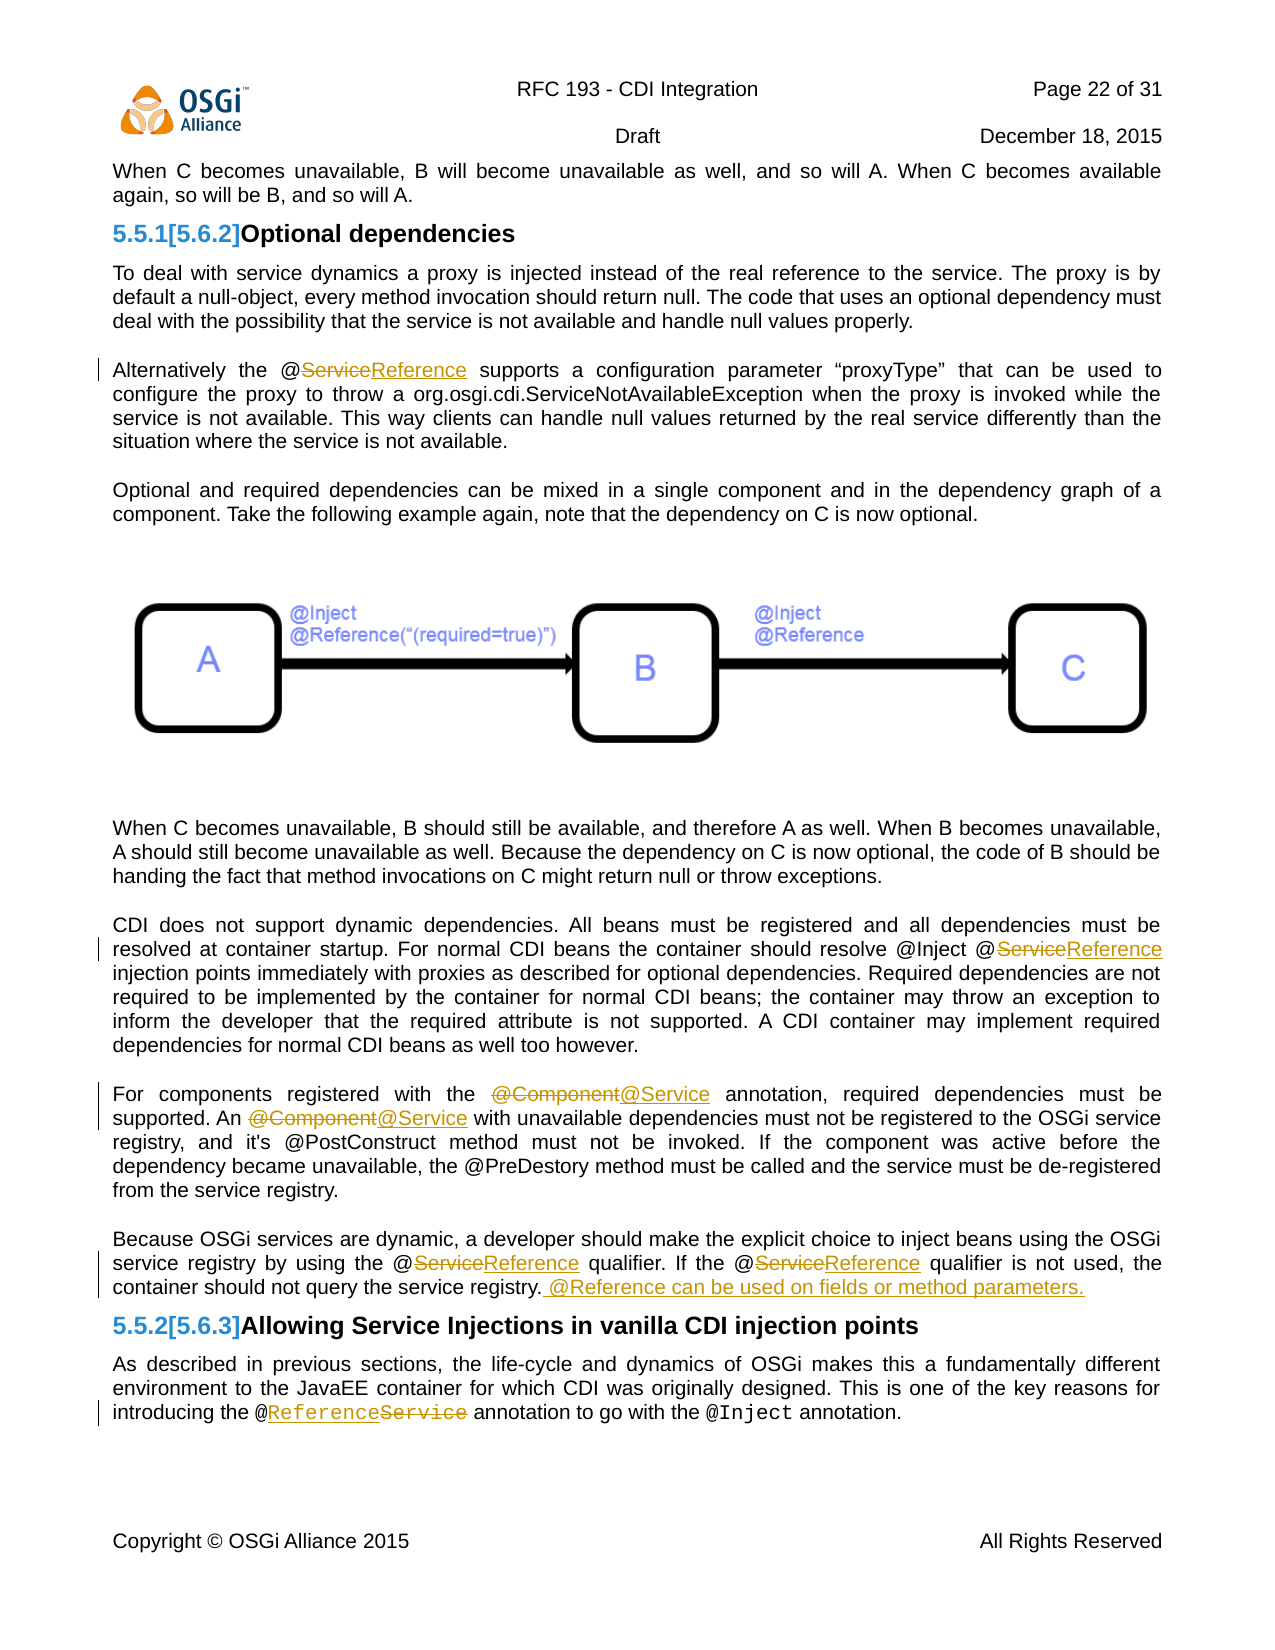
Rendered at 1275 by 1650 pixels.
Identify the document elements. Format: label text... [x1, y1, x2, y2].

text For components registered with the @Service annotation, required dependencies must be supported. An @Service with unavailable dependencies must not be registered to the OSGi service registry, and it's @PostConstruct method must not be invoked. If the component was active before the dependency became unavailable, the @PreDestory method must be called and the service must be de-registered from the service registry. [112, 1082, 1162, 1202]
text As described in previous sections, the life-cycle and dynamics of OSGi makes this a fundamentally different environment to the JavaEE container for which CDI was originally designed. This is one of the key reasons for introducing the @Reference annotation to go with the @Inject annotation. [112, 1352, 1162, 1426]
text Optional and required dependencies can be mixed in a single component and in the dependency graph of a component. Take the following example again, note that the dependency on C is now optional. [112, 478, 1162, 526]
subtitle Allowing Service Injections in vanilla CDI injection points [112, 1311, 1162, 1340]
text Because OSGi services are dynamic, a developer should make the explicit choice to inject beans using the OSGi service registry by using the @Reference qualifier. If the @Reference qualifier is not used, the container should not query the service registry. @Reference can be used on fields or method parameters. [112, 1227, 1162, 1298]
text When C becomes unavailable, B will become unavailable as well, and so will A. When C becomes available again, so will be B, and so will A. [112, 159, 1162, 207]
text When C becomes unavailable, B should still be available, and therefore A as well. When B becomes unavailable, A should still become unavailable as well. Because the dependency on C is now optional, the code of B should be handing the fact that method invocations on C might return null or throw exceptions. [112, 816, 1162, 888]
subtitle Optional dependencies [112, 219, 1162, 248]
text Alternatively the @Reference supports a configuration parameter “proxyType” that can be used to configure the proxy to throw a org.osgi.cdi.ServiceNotAvailableException when the proxy is invoked while the service is not available. This way clients can handle null values returned by the real service differently than the situation where the service is not available. [112, 357, 1162, 453]
picture [112, 587, 1163, 768]
text To deal with service dynamics a proxy is injected instead of the real reference to the service. The proxy is by default a null-object, every method invocation should return null. The code that uses an optional dependency must deal with the possibility that the service is not available and handle null values properly. [112, 261, 1162, 332]
picture [113, 78, 257, 142]
text CDI does not support dynamic dependencies. All beans must be registered and all dependencies must be resolved at container startup. For normal CDI beans the container should resolve @Inject @Reference injection points immediately with proxies as described for optional dependencies. Required dependencies are not required to be implemented by the container for normal CDI beans; the container may throw an exception to inform the developer that the required attribute is not supported. A CDI container may implement required dependencies for normal CDI beans as well too however. [112, 913, 1162, 1057]
